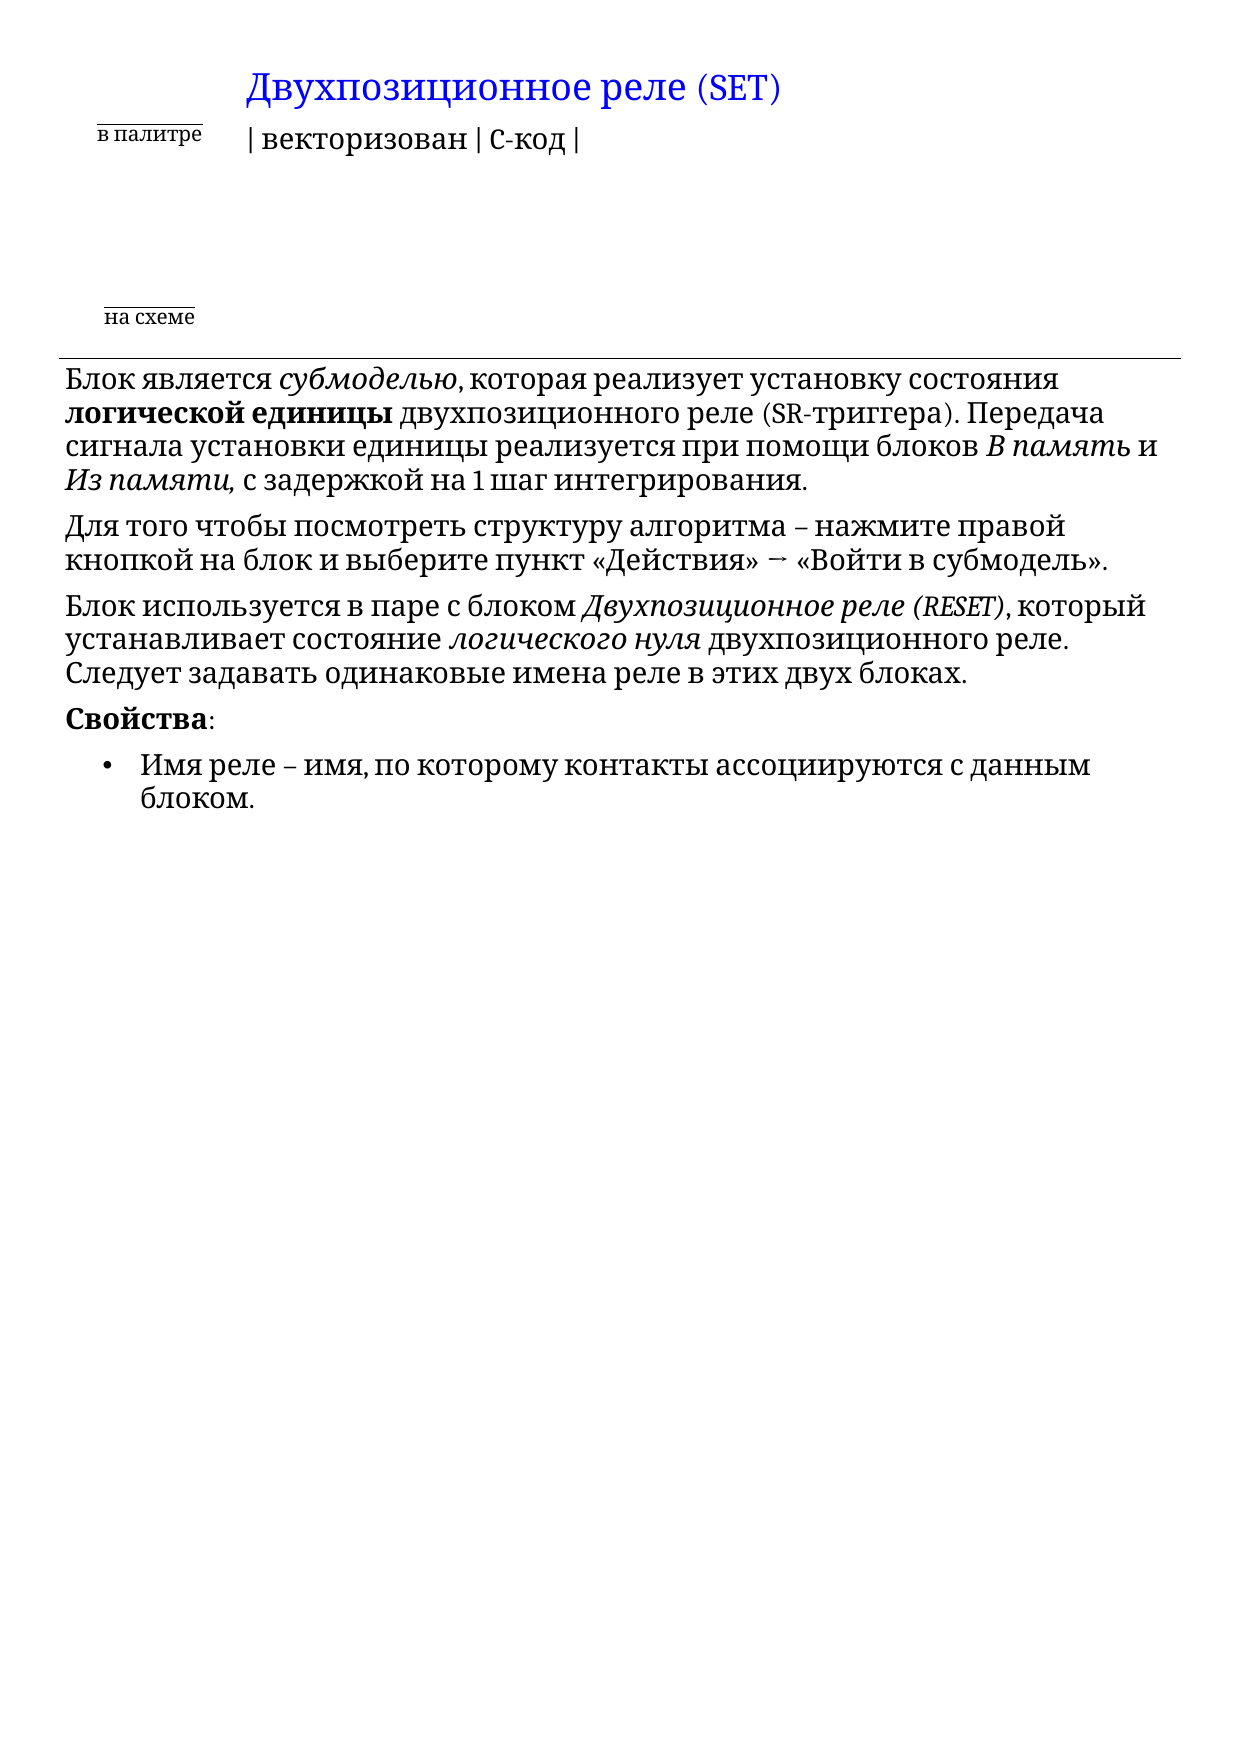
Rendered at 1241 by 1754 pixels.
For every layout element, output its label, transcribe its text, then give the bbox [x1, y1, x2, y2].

table_cell на схеме [59, 300, 240, 358]
table_cell [240, 175, 1181, 300]
table_header [59, 59, 240, 117]
table_cell в палитре [59, 117, 240, 175]
table_cell [59, 175, 240, 300]
table_header Двухпозиционное реле (SET) [240, 59, 1181, 117]
table_cell [240, 300, 1181, 358]
table_cell | векторизован | C-код | [240, 117, 1181, 175]
table_cell Блок является субмоделью, которая реализует установку состояния логической единицы двухпозиционного реле (SR-триггера). Передача сигнала установки единицы реализуется при помощи блоков В память и Из памяти, с задержкой на 1 шаг интегрирования. Для того чтобы посмотреть структуру алгоритма – нажмите правой кнопкой на блок и выберите пункт «Действия» → «Войти в субмодель». Блок используется в паре с блоком Двухпозиционное реле (RESET), который устанавливает состояние логического нуля двухпозиционного реле. Следует задавать одинаковые имена реле в этих двух блоках. Свойства: Имя реле – имя, по которому контакты ассоциируются с данным блоком. [59, 359, 1181, 834]
